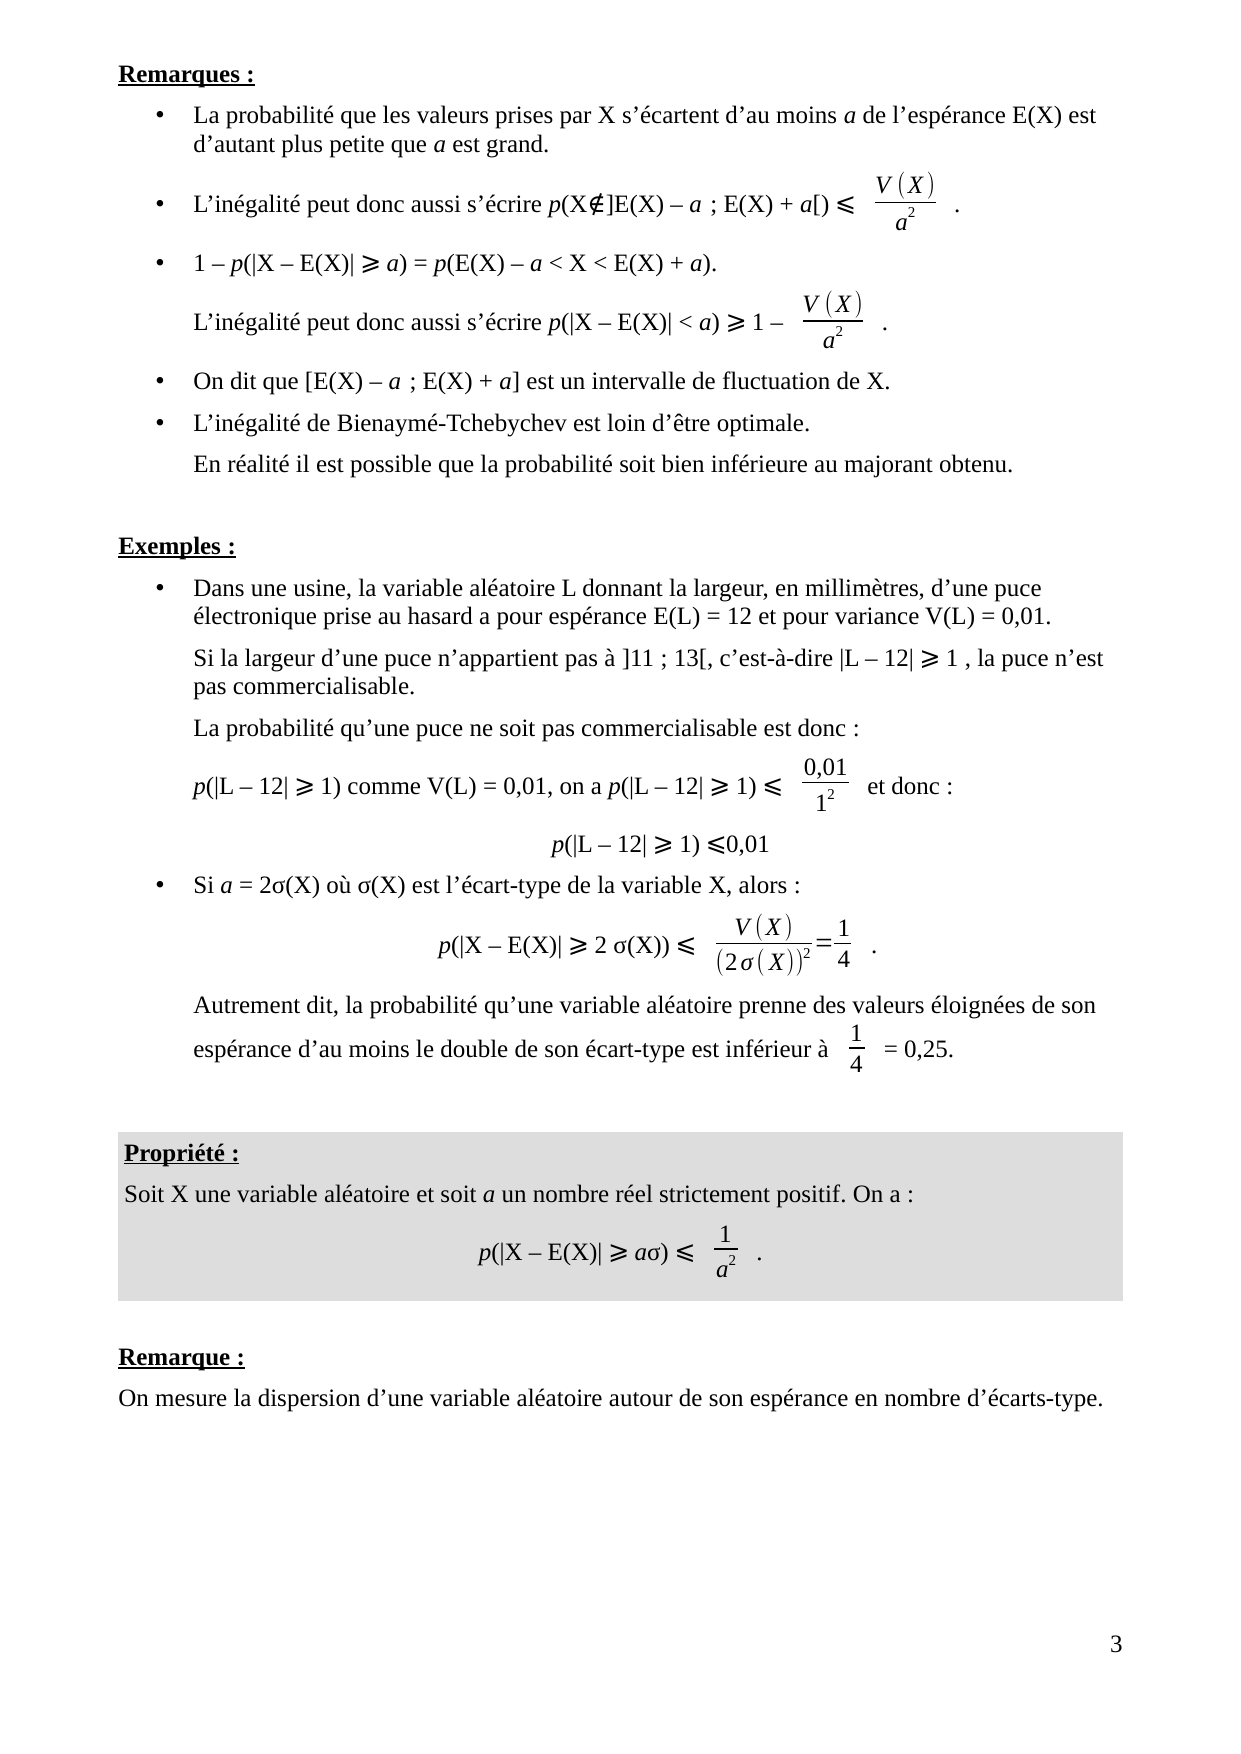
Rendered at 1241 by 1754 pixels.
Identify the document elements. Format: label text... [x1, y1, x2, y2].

list L’inégalité peut donc aussi s’écrire p(X∉]E(X) – a ; E(X) + a[) ⩽. [156, 171, 1122, 235]
list p(|L – 12| ⩾ 1) comme V(L) = 0,01, on a p(|L – 12| ⩾ 1) ⩽et donc : [156, 754, 1122, 816]
list L’inégalité de Bienaymé-Tchebychev est loin d’être optimale. [156, 408, 1122, 436]
list p(|L – 12| ⩾ 1) ⩽0,01 [156, 829, 1122, 858]
list En réalité il est possible que la probabilité soit bien inférieure au majorant obtenu. [156, 449, 1122, 478]
list p(|X – E(X)| ⩾ 2 σ(X)) ⩽. [156, 911, 1122, 978]
list Si la largeur d’une puce n’appartient pas à ]11 ; 13[, c’est-à-dire |L – 12| ⩾ 1 , la puce n’est pas commercialisable. [156, 643, 1122, 700]
text On mesure la dispersion d’une variable aléatoire autour de son espérance en nombre d’écarts-type. [118, 1383, 1122, 1412]
list Autrement dit, la probabilité qu’une variable aléatoire prenne des valeurs éloignées de son espérance d’au moins le double de son écart-type est inférieur à= 0,25. [156, 991, 1122, 1078]
list 1 – p(|X – E(X)| ⩾ a) = p(E(X) – a < X < E(X) + a). [156, 248, 1122, 277]
text Remarque : [118, 1342, 1122, 1371]
list La probabilité que les valeurs prises par X s’écartent d’au moins a de l’espérance E(X) est d’autant plus petite que a est grand. [156, 101, 1122, 158]
table_header Propriété : Soit X une variable aléatoire et soit a un nombre réel strictement positif. On a : p(|X – E(X)| ⩾ aσ) ⩽. [118, 1132, 1123, 1301]
list On dit que [E(X) – a ; E(X) + a] est un intervalle de fluctuation de X. [156, 366, 1122, 395]
list Si a = 2σ(X) où σ(X) est l’écart-type de la variable X, alors : [156, 870, 1122, 899]
list Dans une usine, la variable aléatoire L donnant la largeur, en millimètres, d’une puce électronique prise au hasard a pour espérance E(L) = 12 et pour variance V(L) = 0,01. [156, 573, 1122, 630]
text Exemples : [118, 531, 1122, 560]
text Remarques : [118, 59, 1122, 88]
list L’inégalité peut donc aussi s’écrire p(|X – E(X)| < a) ⩾ 1 –. [156, 289, 1122, 354]
list La probabilité qu’une puce ne soit pas commercialisable est donc : [156, 713, 1122, 741]
